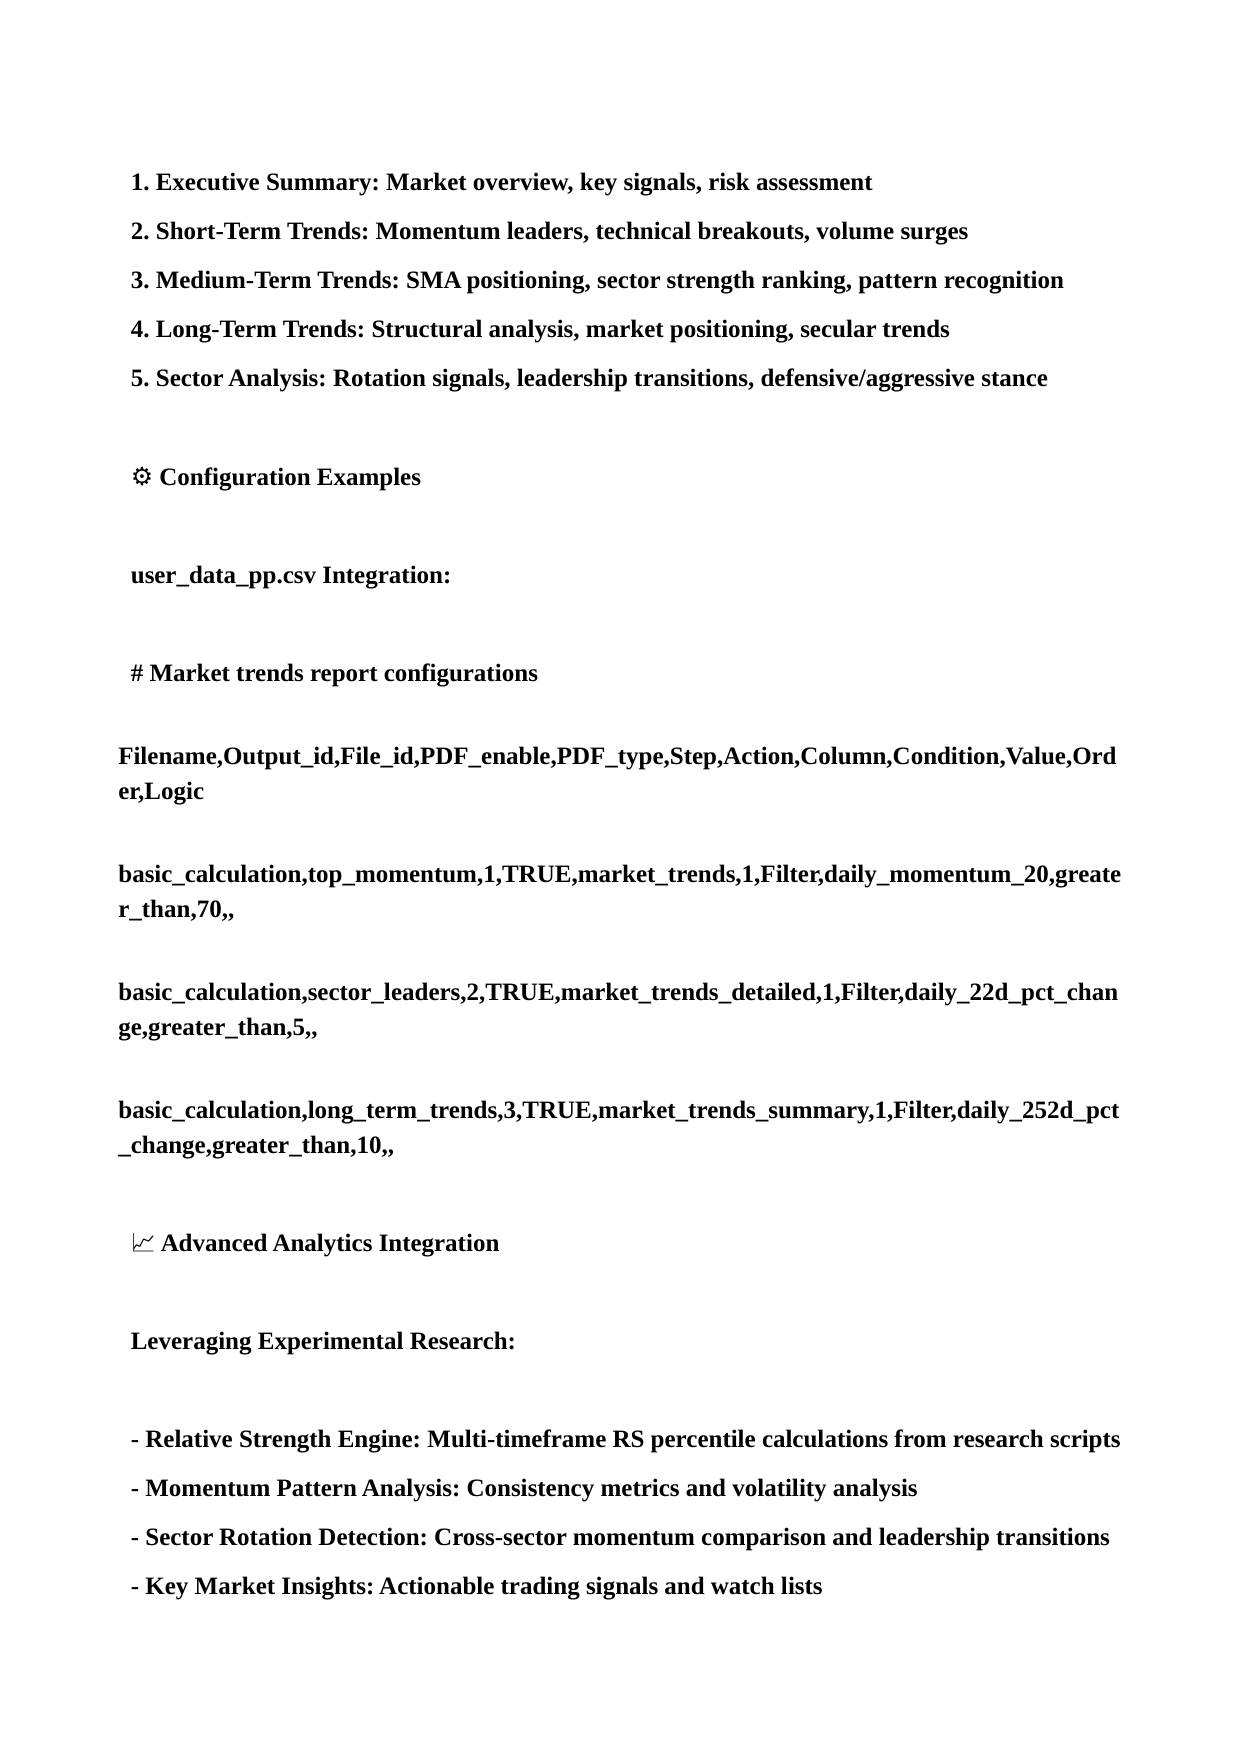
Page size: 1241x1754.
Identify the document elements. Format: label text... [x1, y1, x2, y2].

text 1. Executive Summary: Market overview, key signals, risk assessment [118, 167, 1122, 196]
text basic_calculation,top_momentum,1,TRUE,market_trends,1,Filter,daily_momentum_20,greater_than,70,, [118, 825, 1122, 923]
text Leveraging Experimental Research: [118, 1326, 1122, 1355]
text - Key Market Insights: Actionable trading signals and watch lists [118, 1571, 1122, 1600]
text basic_calculation,long_term_trends,3,TRUE,market_trends_summary,1,Filter,daily_252d_pct_change,greater_than,10,, [118, 1061, 1122, 1159]
text - Momentum Pattern Analysis: Consistency metrics and volatility analysis [118, 1473, 1122, 1502]
text 5. Sector Analysis: Rotation signals, leadership transitions, defensive/aggressive stance [118, 363, 1122, 392]
text Filename,Output_id,File_id,PDF_enable,PDF_type,Step,Action,Column,Condition,Value,Order,Logic [118, 707, 1122, 804]
text 4. Long-Term Trends: Structural analysis, market positioning, secular trends [118, 314, 1122, 343]
text ⚙️ Configuration Examples [118, 462, 1122, 490]
text - Sector Rotation Detection: Cross-sector momentum comparison and leadership transitions [118, 1522, 1122, 1551]
text basic_calculation,sector_leaders,2,TRUE,market_trends_detailed,1,Filter,daily_22d_pct_change,greater_than,5,, [118, 943, 1122, 1041]
text 3. Medium-Term Trends: SMA positioning, sector strength ranking, pattern recognition [118, 265, 1122, 294]
text 📈 Advanced Analytics Integration [118, 1228, 1122, 1257]
text user_data_pp.csv Integration: [118, 560, 1122, 588]
text - Relative Strength Engine: Multi-timeframe RS percentile calculations from research scripts [118, 1424, 1122, 1453]
text # Market trends report configurations [118, 658, 1122, 687]
text 2. Short-Term Trends: Momentum leaders, technical breakouts, volume surges [118, 216, 1122, 245]
